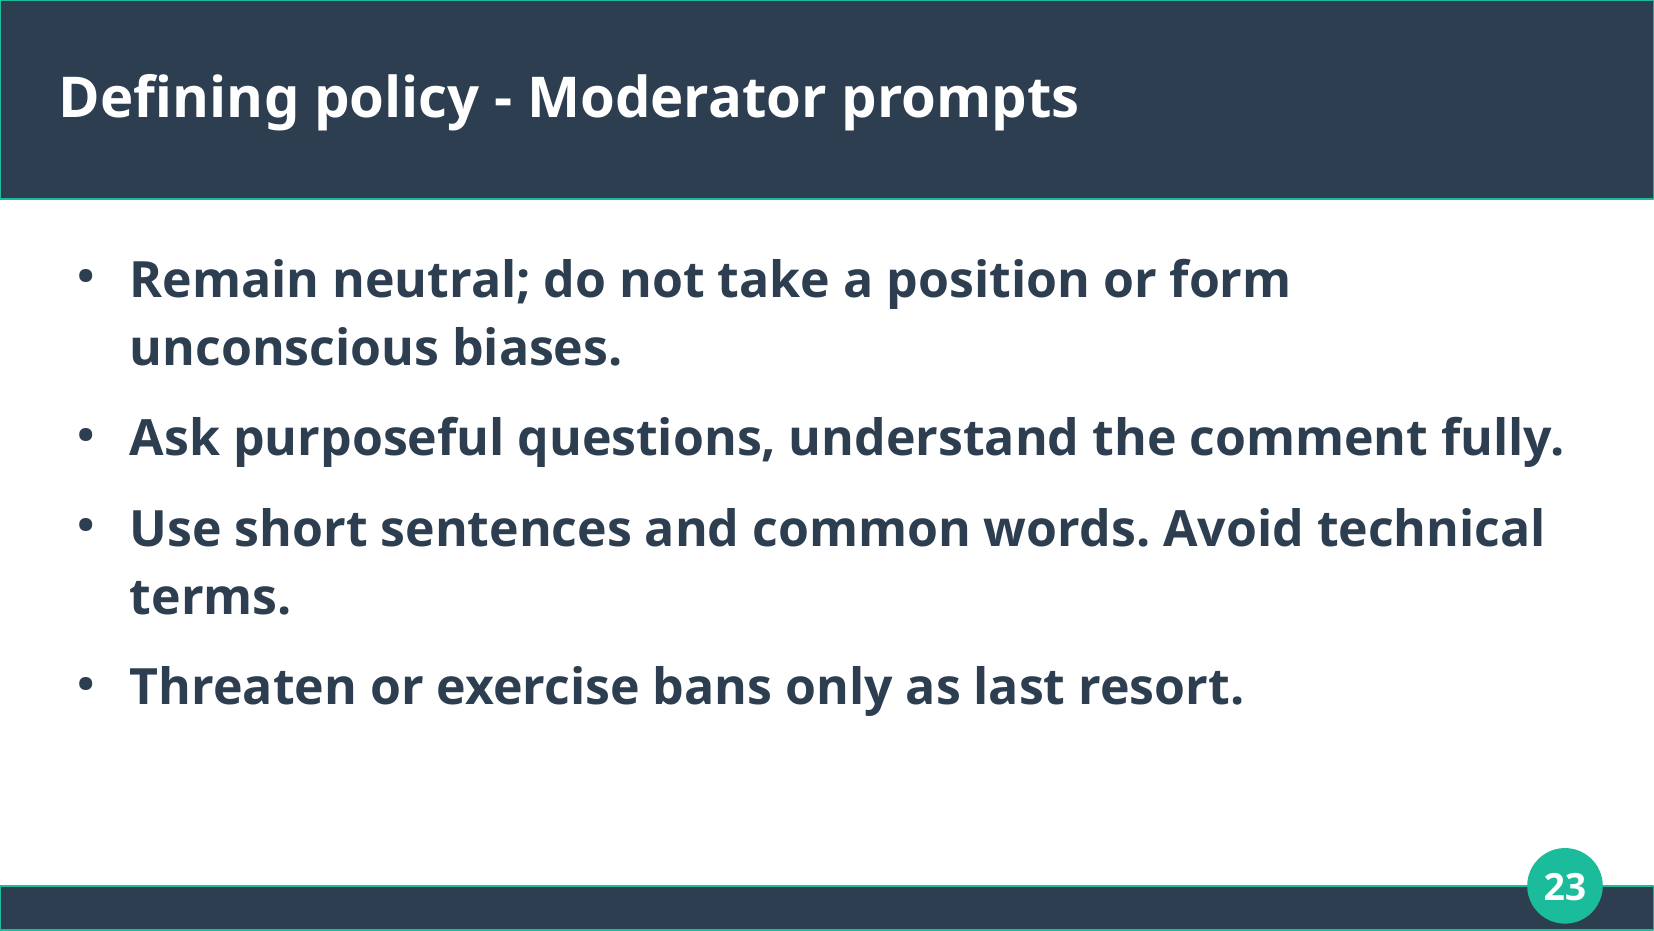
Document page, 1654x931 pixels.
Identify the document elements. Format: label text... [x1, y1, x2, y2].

list Remain neutral; do not take a position or form unconscious biases. Ask purposeful questions, understand the comment fully. Use short sentences and common words. Avoid technical terms. Threaten or exercise bans only as last resort. [59, 243, 1595, 864]
title Defining policy - Moderator prompts [59, 37, 1595, 155]
